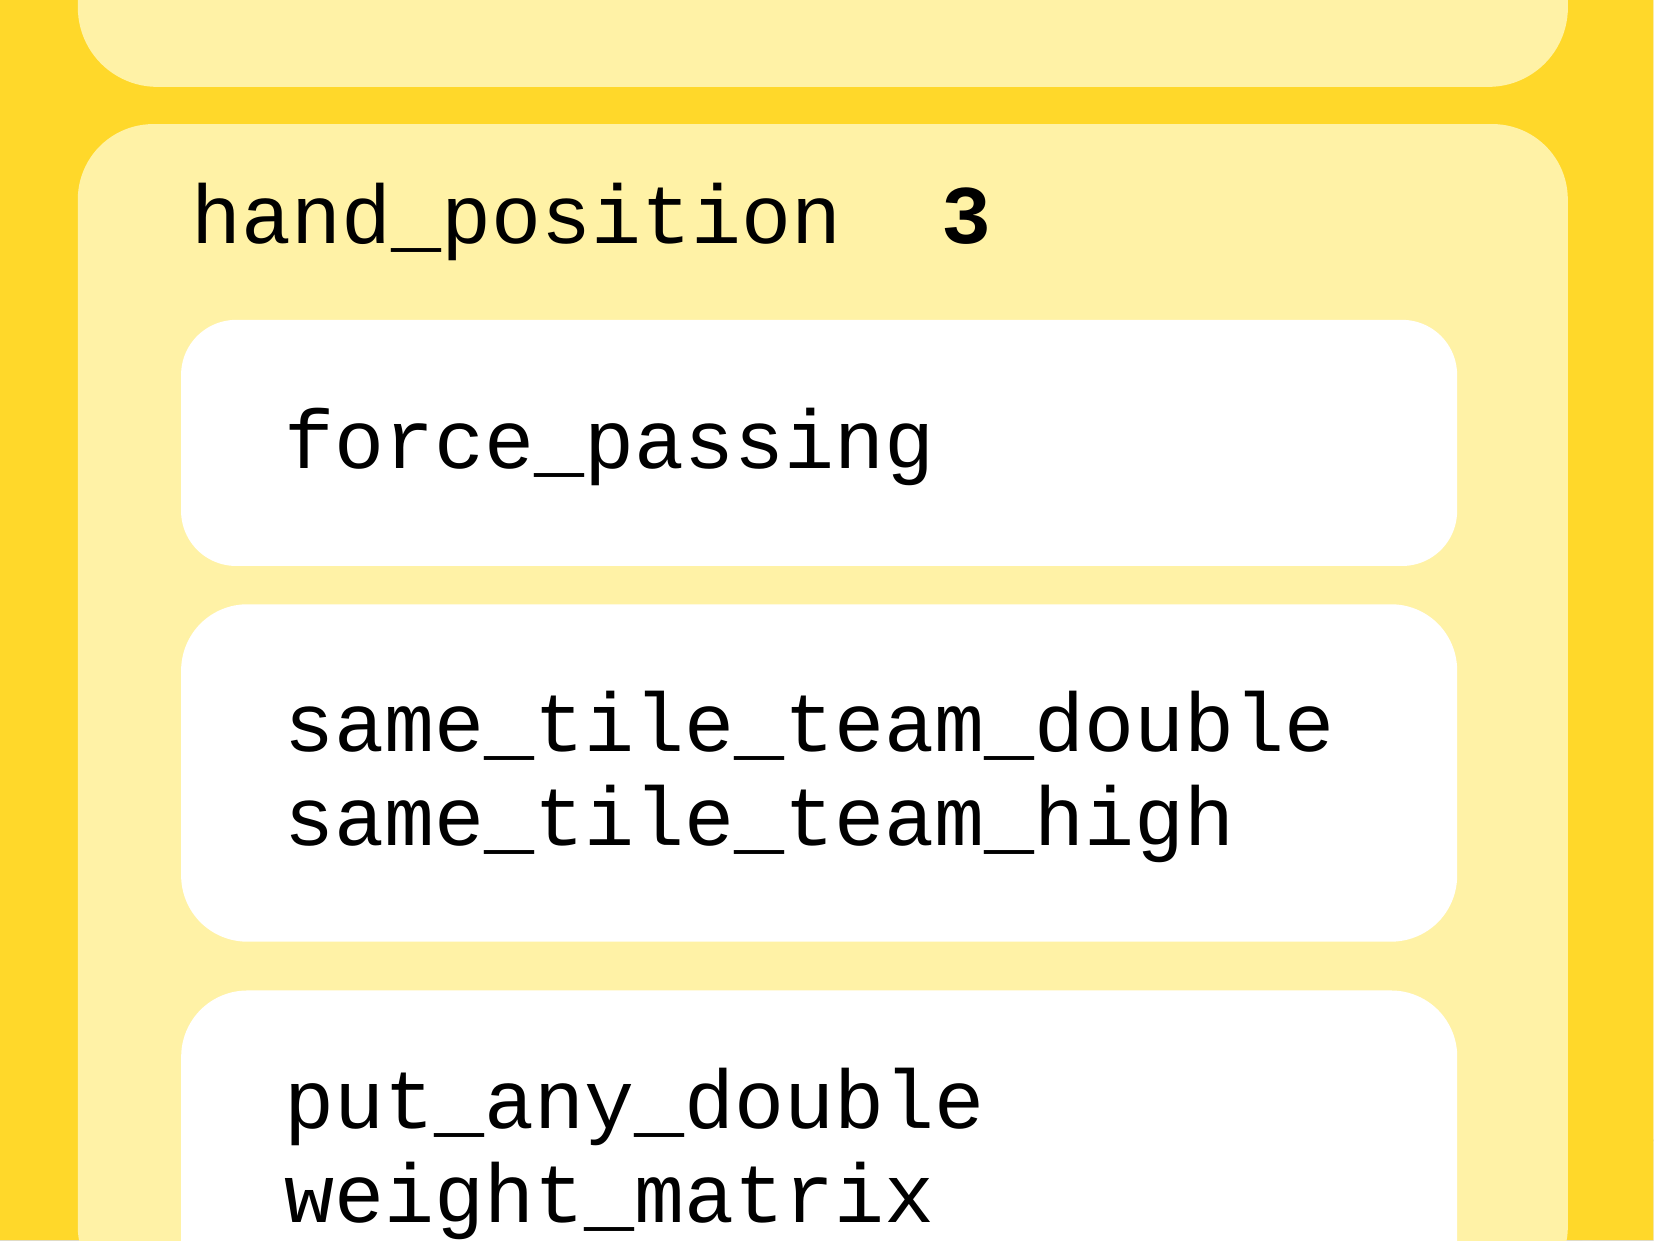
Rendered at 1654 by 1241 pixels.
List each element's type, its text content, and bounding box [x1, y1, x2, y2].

text_box force_passing same_tile_team_double same_tile_team_high put_any_double weight_matrix [269, 391, 1396, 1241]
text_box hand_position 3 [177, 166, 1007, 277]
text_box [0, 0, 1654, 1241]
